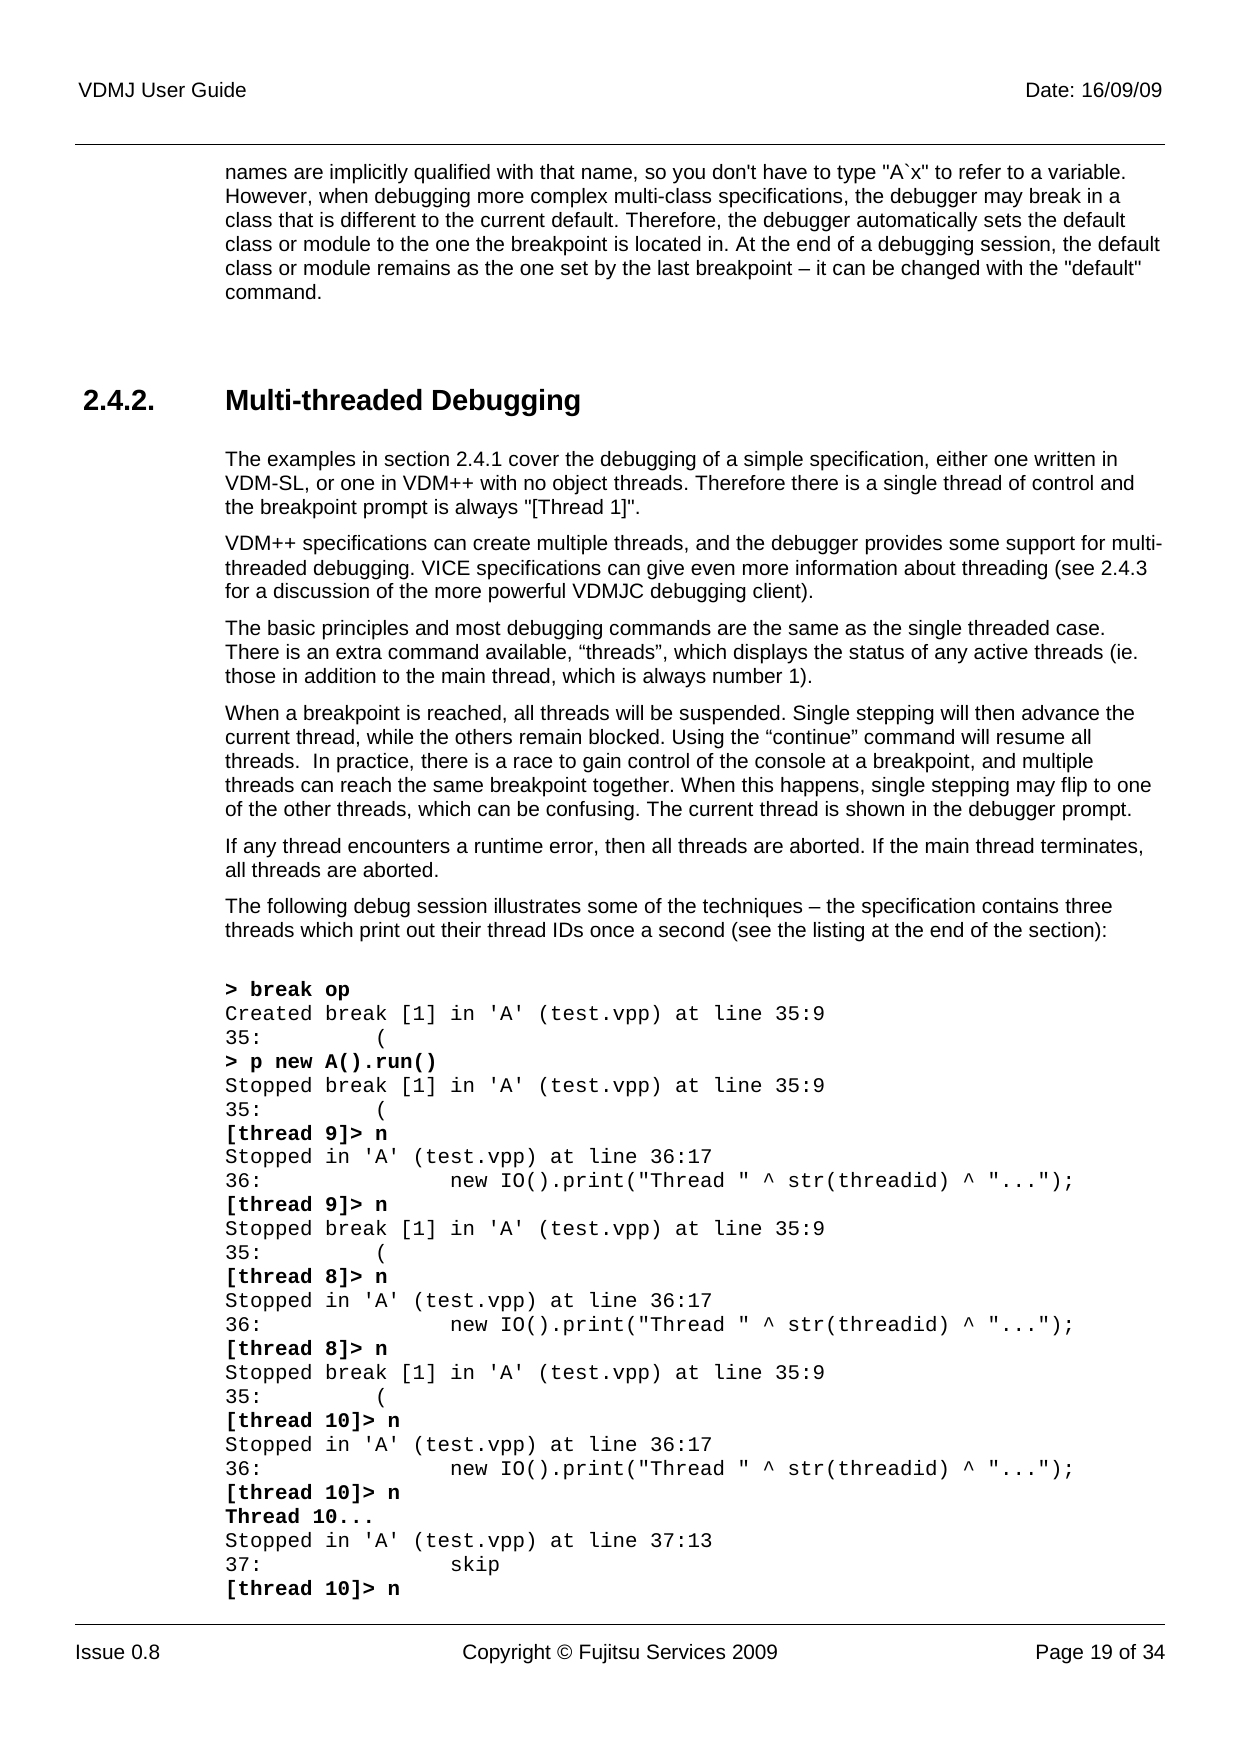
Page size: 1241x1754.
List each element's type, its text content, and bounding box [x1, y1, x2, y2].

text 35: ( [225, 1242, 1165, 1266]
subtitle Multi-threaded Debugging [75, 383, 1165, 417]
text Stopped in 'A' (test.vpp) at line 36:17 [225, 1290, 1165, 1314]
text The following debug session illustrates some of the techniques – the specification contains three threads which print out their thread IDs once a second (see the listing at the end of the section): [225, 894, 1165, 942]
text 36: new IO().print("Thread " ^ str(threadid) ^ "..."); [225, 1170, 1165, 1194]
text [thread 8]> n [225, 1266, 1165, 1290]
text [thread 10]> n [225, 1482, 1165, 1506]
text [thread 10]> n [225, 1578, 1165, 1602]
text [thread 9]> n [225, 1122, 1165, 1146]
text 35: ( [225, 1098, 1165, 1122]
text Stopped in 'A' (test.vpp) at line 36:17 [225, 1146, 1165, 1170]
text names are implicitly qualified with that name, so you don't have to type "A`x" to refer to a variable. However, when debugging more complex multi-class specifications, the debugger may break in a class that is different to the current default. Therefore, the debugger automatically sets the default class or module to the one the breakpoint is located in. At the end of a debugging session, the default class or module remains as the one set by the last breakpoint – it can be changed with the "default" command. [225, 160, 1165, 304]
text VDM++ specifications can create multiple threads, and the debugger provides some support for multi-threaded debugging. VICE specifications can give even more information about threading (see 2.4.3 for a discussion of the more powerful VDMJC debugging client). [225, 531, 1165, 603]
text 35: ( [225, 1027, 1165, 1051]
text Stopped break [1] in 'A' (test.vpp) at line 35:9 [225, 1362, 1165, 1386]
text 36: new IO().print("Thread " ^ str(threadid) ^ "..."); [225, 1314, 1165, 1338]
text Stopped break [1] in 'A' (test.vpp) at line 35:9 [225, 1218, 1165, 1242]
text [thread 9]> n [225, 1194, 1165, 1218]
text [thread 10]> n [225, 1410, 1165, 1434]
text The examples in section 2.4.1 cover the debugging of a simple specification, either one written in VDM-SL, or one in VDM++ with no object threads. Therefore there is a single thread of control and the breakpoint prompt is always "[Thread 1]". [225, 447, 1165, 519]
text > break op [225, 979, 1165, 1003]
text Stopped break [1] in 'A' (test.vpp) at line 35:9 [225, 1074, 1165, 1098]
text 36: new IO().print("Thread " ^ str(threadid) ^ "..."); [225, 1458, 1165, 1482]
text 35: ( [225, 1386, 1165, 1410]
text > p new A().run() [225, 1051, 1165, 1074]
text Stopped in 'A' (test.vpp) at line 36:17 [225, 1434, 1165, 1458]
text 37: skip [225, 1554, 1165, 1578]
text When a breakpoint is reached, all threads will be suspended. Single stepping will then advance the current thread, while the others remain blocked. Using the “continue” command will resume all threads. In practice, there is a race to gain control of the console at a breakpoint, and multiple threads can reach the same breakpoint together. When this happens, single stepping may flip to one of the other threads, which can be confusing. The current thread is shown in the debugger prompt. [225, 701, 1165, 821]
text Created break [1] in 'A' (test.vpp) at line 35:9 [225, 1003, 1165, 1027]
text If any thread encounters a runtime error, then all threads are aborted. If the main thread terminates, all threads are aborted. [225, 833, 1165, 882]
text The basic principles and most debugging commands are the same as the single threaded case. There is an extra command available, “threads”, which displays the status of any active threads (ie. those in addition to the main thread, which is always number 1). [225, 616, 1165, 688]
text Stopped in 'A' (test.vpp) at line 37:13 [225, 1530, 1165, 1554]
text [thread 8]> n [225, 1338, 1165, 1362]
text Thread 10... [225, 1506, 1165, 1530]
